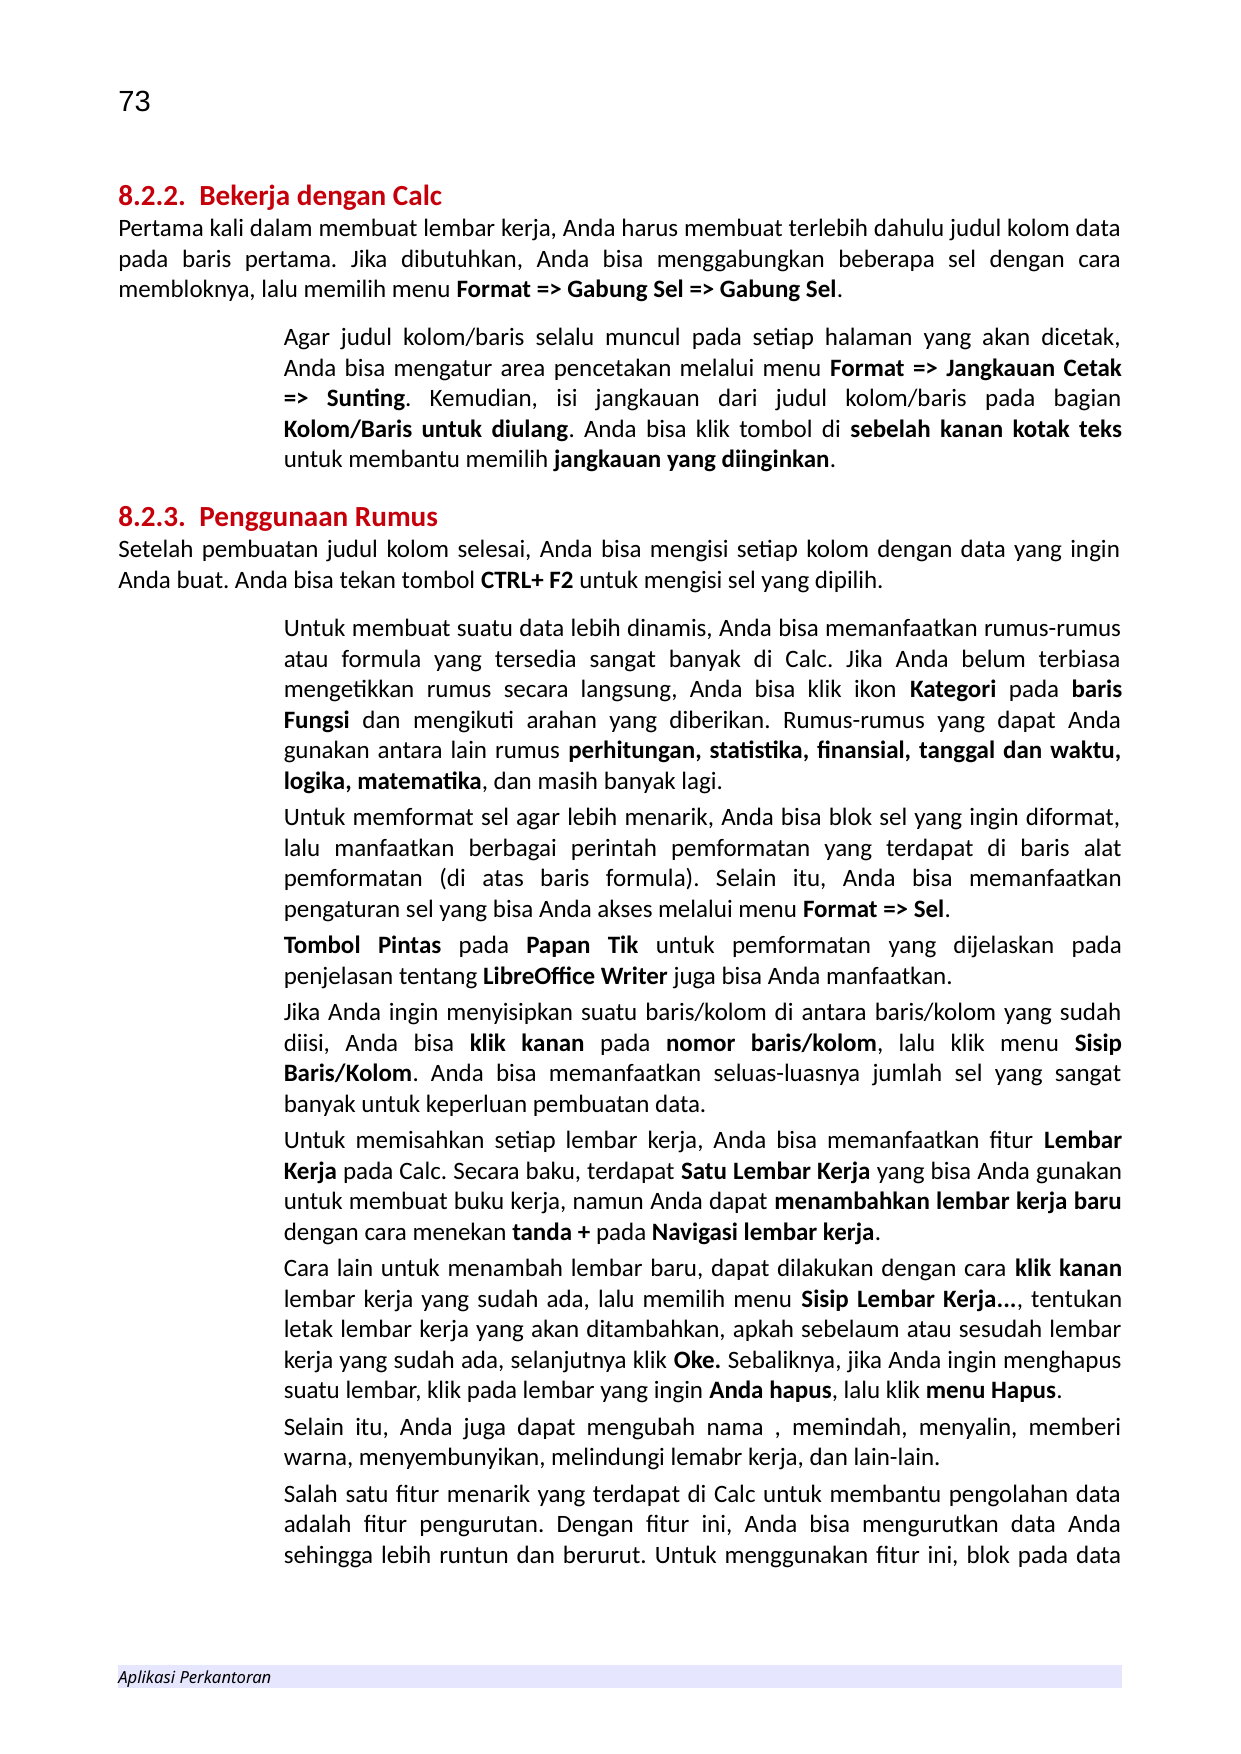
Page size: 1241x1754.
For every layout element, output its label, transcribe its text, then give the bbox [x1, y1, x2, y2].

text Cara lain untuk menambah lembar baru, dapat dilakukan dengan cara klik kanan lembar kerja yang sudah ada, lalu memilih menu Sisip Lembar Kerja..., tentukan letak lembar kerja yang akan ditambahkan, apkah sebelaum atau sesudah lembar kerja yang sudah ada, selanjutnya klik Oke. Sebaliknya, jika Anda ingin menghapus suatu lembar, klik pada lembar yang ingin Anda hapus, lalu klik menu Hapus. [283, 1252, 1122, 1405]
text Jika Anda ingin menyisipkan suatu baris/kolom di antara baris/kolom yang sudah diisi, Anda bisa klik kanan pada nomor baris/kolom, lalu klik menu Sisip Baris/Kolom. Anda bisa memanfaatkan seluas-luasnya jumlah sel yang sangat banyak untuk keperluan pembuatan data. [283, 996, 1122, 1118]
text Agar judul kolom/baris selalu muncul pada setiap halaman yang akan dicetak, Anda bisa mengatur area pencetakan melalui menu Format => Jangkauan Cetak => Sunting. Kemudian, isi jangkauan dari judul kolom/baris pada bagian Kolom/Baris untuk diulang. Anda bisa klik tombol di sebelah kanan kotak teks untuk membantu memilih jangkauan yang diinginkan. [283, 322, 1122, 474]
text Tombol Pintas pada Papan Tik untuk pemformatan yang dijelaskan pada penjelasan tentang LibreOffice Writer juga bisa Anda manfaatkan. [283, 929, 1122, 990]
text Salah satu fitur menarik yang terdapat di Calc untuk membantu pengolahan data adalah fitur pengurutan. Dengan fitur ini, Anda bisa mengurutkan data Anda sehingga lebih runtun dan berurut. Untuk menggunakan fitur ini, blok pada data [283, 1478, 1122, 1569]
subtitle Penggunaan Rumus [118, 498, 1122, 533]
text Untuk memformat sel agar lebih menarik, Anda bisa blok sel yang ingin diformat, lalu manfaatkan berbagai perintah pemformatan yang terdapat di baris alat pemformatan (di atas baris formula). Selain itu, Anda bisa memanfaatkan pengaturan sel yang bisa Anda akses melalui menu Format => Sel. [283, 801, 1122, 923]
text Setelah pembuatan judul kolom selesai, Anda bisa mengisi setiap kolom dengan data yang ingin Anda buat. Anda bisa tekan tombol CTRL+ F2 untuk mengisi sel yang dipilih. [118, 533, 1122, 594]
text Untuk membuat suatu data lebih dinamis, Anda bisa memanfaatkan rumus-rumus atau formula yang tersedia sangat banyak di Calc. Jika Anda belum terbiasa mengetikkan rumus secara langsung, Anda bisa klik ikon Kategori pada baris Fungsi dan mengikuti arahan yang diberikan. Rumus-rumus yang dapat Anda gunakan antara lain rumus perhitungan, statistika, finansial, tanggal dan waktu, logika, matematika, dan masih banyak lagi. [283, 612, 1122, 795]
text Selain itu, Anda juga dapat mengubah nama , memindah, menyalin, memberi warna, menyembunyikan, melindungi lemabr kerja, dan lain-lain. [283, 1411, 1122, 1472]
text Pertama kali dalam membuat lembar kerja, Anda harus membuat terlebih dahulu judul kolom data pada baris pertama. Jika dibutuhkan, Anda bisa menggabungkan beberapa sel dengan cara membloknya, lalu memilih menu Format => Gabung Sel => Gabung Sel. [118, 212, 1122, 304]
subtitle Bekerja dengan Calc [118, 177, 1122, 212]
text Untuk memisahkan setiap lembar kerja, Anda bisa memanfaatkan fitur Lembar Kerja pada Calc. Secara baku, terdapat Satu Lembar Kerja yang bisa Anda gunakan untuk membuat buku kerja, namun Anda dapat menambahkan lembar kerja baru dengan cara menekan tanda + pada Navigasi lembar kerja. [283, 1124, 1122, 1246]
